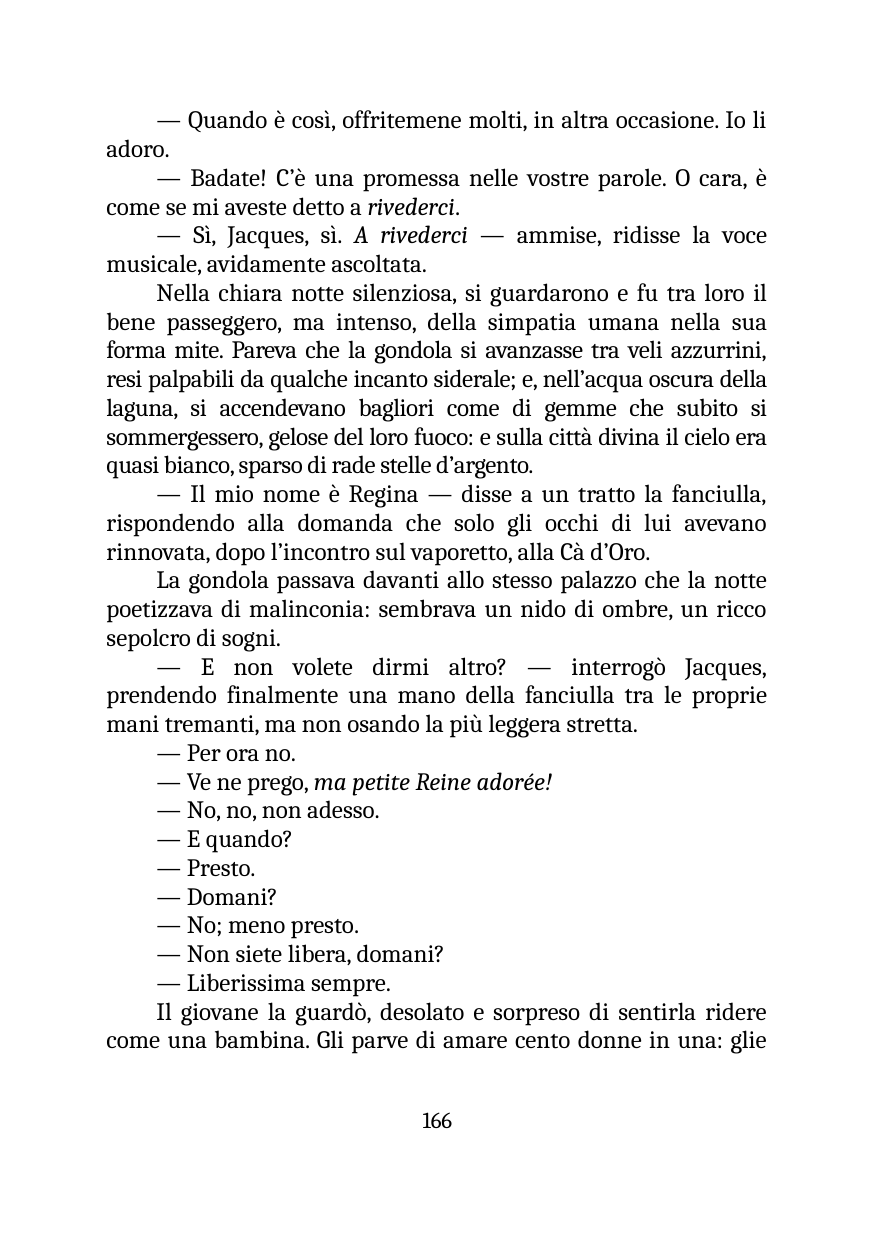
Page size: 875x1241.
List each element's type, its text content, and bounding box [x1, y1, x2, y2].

text — Quando è così, offritemene molti, in altra occasione. Io li adoro. [106, 106, 768, 164]
text — Badate! C’è una promessa nelle vostre parole. O cara, è come se mi aveste detto a rivederci. [106, 164, 768, 221]
text — Il mio nome è Regina — disse a un tratto la fanciulla, rispondendo alla domanda che solo gli occhi di lui avevano rinnovata, dopo l’incontro sul vaporetto, alla Cà d’Oro. [106, 480, 768, 566]
text — Liberissima sempre. [106, 969, 768, 997]
text — E quando? [106, 825, 768, 854]
text — Per ora no. [106, 739, 768, 767]
text — Non siete libera, domani? [106, 940, 768, 969]
text Il giovane la guardò, desolato e sorpreso di sentirla ridere come una bambina. Gli parve di amare cento donne in una: glie [106, 997, 768, 1055]
text — No; meno presto. [106, 911, 768, 940]
text Nella chiara notte silenziosa, si guardarono e fu tra loro il bene passeggero, ma intenso, della simpatia umana nella sua forma mite. Pareva che la gondola si avanzasse tra veli azzurrini, resi palpabili da qualche incanto siderale; e, nell’acqua oscura della laguna, si accendevano bagliori come di gemme che subito si sommergessero, gelose del loro fuoco: e sulla città divina il cielo era quasi bianco, sparso di rade stelle d’argento. [106, 279, 768, 480]
text — Ve ne prego, ma petite Reine adorée! [106, 767, 768, 796]
text — Domani? [106, 882, 768, 911]
text — No, no, non adesso. [106, 796, 768, 825]
text La gondola passava davanti allo stesso palazzo che la notte poetizzava di malinconia: sembrava un nido di ombre, un ricco sepolcro di sogni. [106, 566, 768, 652]
text — Sì, Jacques, sì. A rivederci — ammise, ridisse la voce musicale, avidamente ascoltata. [106, 221, 768, 279]
text — Presto. [106, 854, 768, 882]
text — E non volete dirmi altro? — interrogò Jacques, prendendo finalmente una mano della fanciulla tra le proprie mani tremanti, ma non osando la più leggera stretta. [106, 652, 768, 739]
